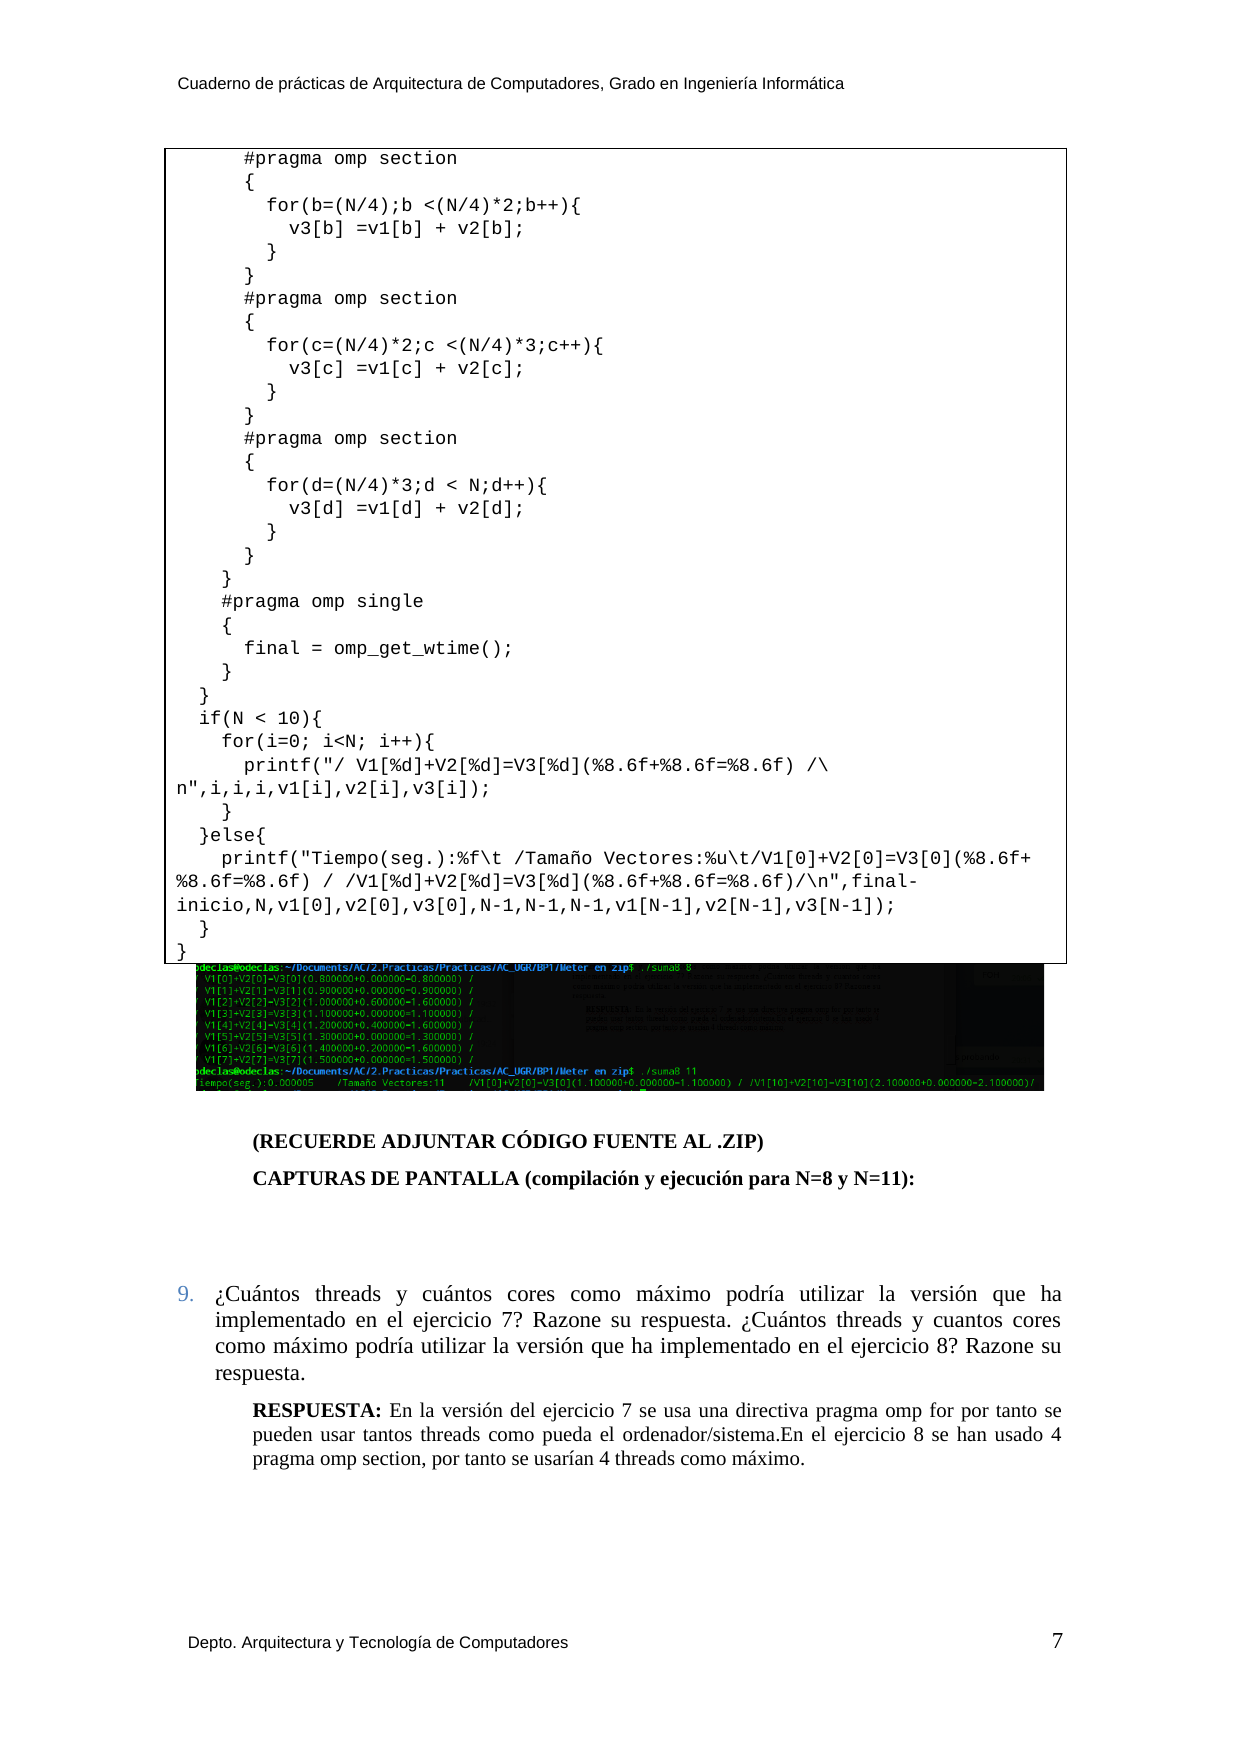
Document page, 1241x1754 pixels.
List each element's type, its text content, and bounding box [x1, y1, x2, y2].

list ¿Cuántos threads y cuántos cores como máximo podría utilizar la versión que ha implementado en el ejercicio 7? Razone su respuesta. ¿Cuántos threads y cuantos cores como máximo podría utilizar la versión que ha implementado en el ejercicio 8? Razone su respuesta. [177, 1280, 1063, 1385]
text (RECUERDE ADJUNTAR CÓDIGO FUENTE AL .ZIP) [252, 1129, 1063, 1153]
text RESPUESTA: En la versión del ejercicio 7 se usa una directiva pragma omp for por tanto se pueden usar tantos threads como pueda el ordenador/sistema.En el ejercicio 8 se han usado 4 pragma omp section, por tanto se usarían 4 threads como máximo. [252, 1398, 1063, 1470]
table_header #pragma omp section { for(b=(N/4);b <(N/4)*2;b++){ v3[b] =v1[b] + v2[b]; } } #pragma omp section { for(c=(N/4)*2;c <(N/4)*3;c++){ v3[c] =v1[c] + v2[c]; } } #pragma omp section { for(d=(N/4)*3;d < N;d++){ v3[d] =v1[d] + v2[d]; } } } #pragma omp single { final = omp_get_wtime(); } } if(N < 10){ for(i=0; i<N; i++){ printf("/ V1[%d]+V2[%d]=V3[%d](%8.6f+%8.6f=%8.6f) /\n",i,i,i,v1[i],v2[i],v3[i]); } }else{ printf("Tiempo(seg.):%f\t /Tamaño Vectores:%u\t/V1[0]+V2[0]=V3[0](%8.6f+%8.6f=%8.6f) / /V1[%d]+V2[%d]=V3[%d](%8.6f+%8.6f=%8.6f)/\n",final-inicio,N,v1[0],v2[0],v3[0],N-1,N-1,N-1,v1[N-1],v2[N-1],v3[N-1]); } } [166, 149, 1066, 963]
picture [196, 964, 1045, 1091]
text CAPTURAS DE PANTALLA (compilación y ejecución para N=8 y N=11): [252, 1166, 1063, 1189]
